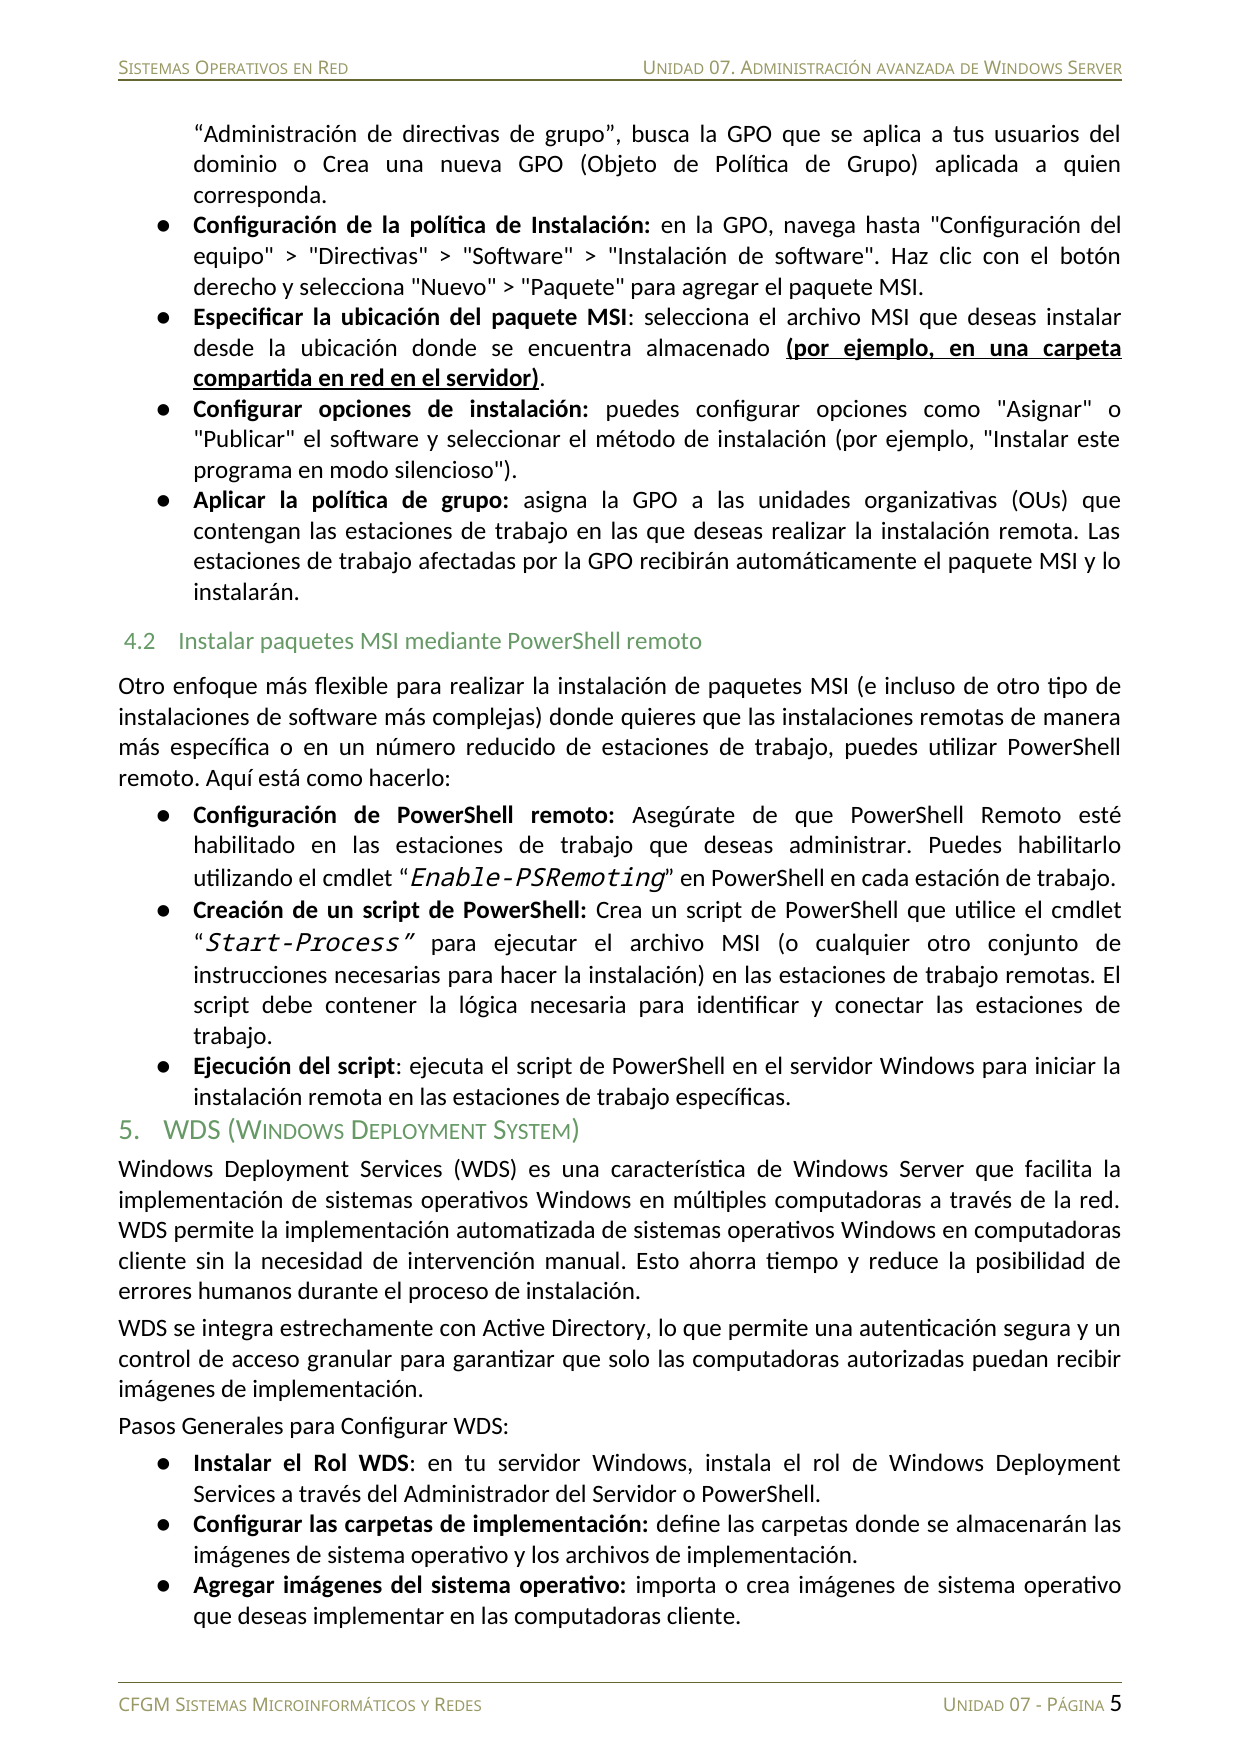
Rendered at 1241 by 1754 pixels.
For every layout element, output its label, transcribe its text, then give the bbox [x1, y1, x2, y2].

list Agregar imágenes del sistema operativo: importa o crea imágenes de sistema operativo que deseas implementar en las computadoras cliente. [156, 1569, 1122, 1631]
list Configurar las carpetas de implementación: define las carpetas donde se almacenarán las imágenes de sistema operativo y los archivos de implementación. [156, 1508, 1122, 1569]
list Configuración de PowerShell remoto: Asegúrate de que PowerShell Remoto esté habilitado en las estaciones de trabajo que deseas administrar. Puedes habilitarlo utilizando el cmdlet “Enable-PSRemoting” en PowerShell en cada estación de trabajo. [156, 799, 1122, 894]
text WDS se integra estrechamente con Active Directory, lo que permite una autenticación segura y un control de acceso granular para garantizar que solo las computadoras autorizadas puedan recibir imágenes de implementación. [118, 1312, 1122, 1404]
list Instalar el Rol WDS: en tu servidor Windows, instala el rol de Windows Deployment Services a través del Administrador del Servidor o PowerShell. [156, 1447, 1122, 1508]
list “Administración de directivas de grupo”, busca la GPO que se aplica a tus usuarios del dominio o Crea una nueva GPO (Objeto de Política de Grupo) aplicada a quien corresponda. [156, 118, 1122, 209]
text Windows Deployment Services (WDS) es una característica de Windows Server que facilita la implementación de sistemas operativos Windows en múltiples computadoras a través de la red. WDS permite la implementación automatizada de sistemas operativos Windows en computadoras cliente sin la necesidad de intervención manual. Esto ahorra tiempo y reduce la posibilidad de errores humanos durante el proceso de instalación. [118, 1153, 1122, 1306]
list Configurar opciones de instalación: puedes configurar opciones como "Asignar" o "Publicar" el software y seleccionar el método de instalación (por ejemplo, "Instalar este programa en modo silencioso"). [156, 393, 1122, 484]
text Otro enfoque más flexible para realizar la instalación de paquetes MSI (e incluso de otro tipo de instalaciones de software más complejas) donde quieres que las instalaciones remotas de manera más específica o en un número reducido de estaciones de trabajo, puedes utilizar PowerShell remoto. Aquí está como hacerlo: [118, 671, 1122, 793]
list Ejecución del script: ejecuta el script de PowerShell en el servidor Windows para iniciar la instalación remota en las estaciones de trabajo específicas. [156, 1050, 1122, 1111]
list Aplicar la política de grupo: asigna la GPO a las unidades organizativas (OUs) que contengan las estaciones de trabajo en las que deseas realizar la instalación remota. Las estaciones de trabajo afectadas por la GPO recibirán automáticamente el paquete MSI y lo instalarán. [156, 484, 1122, 606]
text Pasos Generales para Configurar WDS: [118, 1411, 1122, 1441]
subtitle WDS (Windows Deployment System) [118, 1111, 1122, 1147]
list Configuración de la política de Instalación: en la GPO, navega hasta "Configuración del equipo" > "Directivas" > "Software" > "Instalación de software". Haz clic con el botón derecho y selecciona "Nuevo" > "Paquete" para agregar el paquete MSI. [156, 209, 1122, 301]
list Creación de un script de PowerShell: Crea un script de PowerShell que utilice el cmdlet “Start-Process” para ejecutar el archivo MSI (o cualquier otro conjunto de instrucciones necesarias para hacer la instalación) en las estaciones de trabajo remotas. El script debe contener la lógica necesaria para identificar y conectar las estaciones de trabajo. [156, 894, 1122, 1050]
subtitle Instalar paquetes MSI mediante PowerShell remoto [118, 625, 1122, 656]
list Especificar la ubicación del paquete MSI: selecciona el archivo MSI que deseas instalar desde la ubicación donde se encuentra almacenado (por ejemplo, en una carpeta compartida en red en el servidor). [156, 301, 1122, 393]
